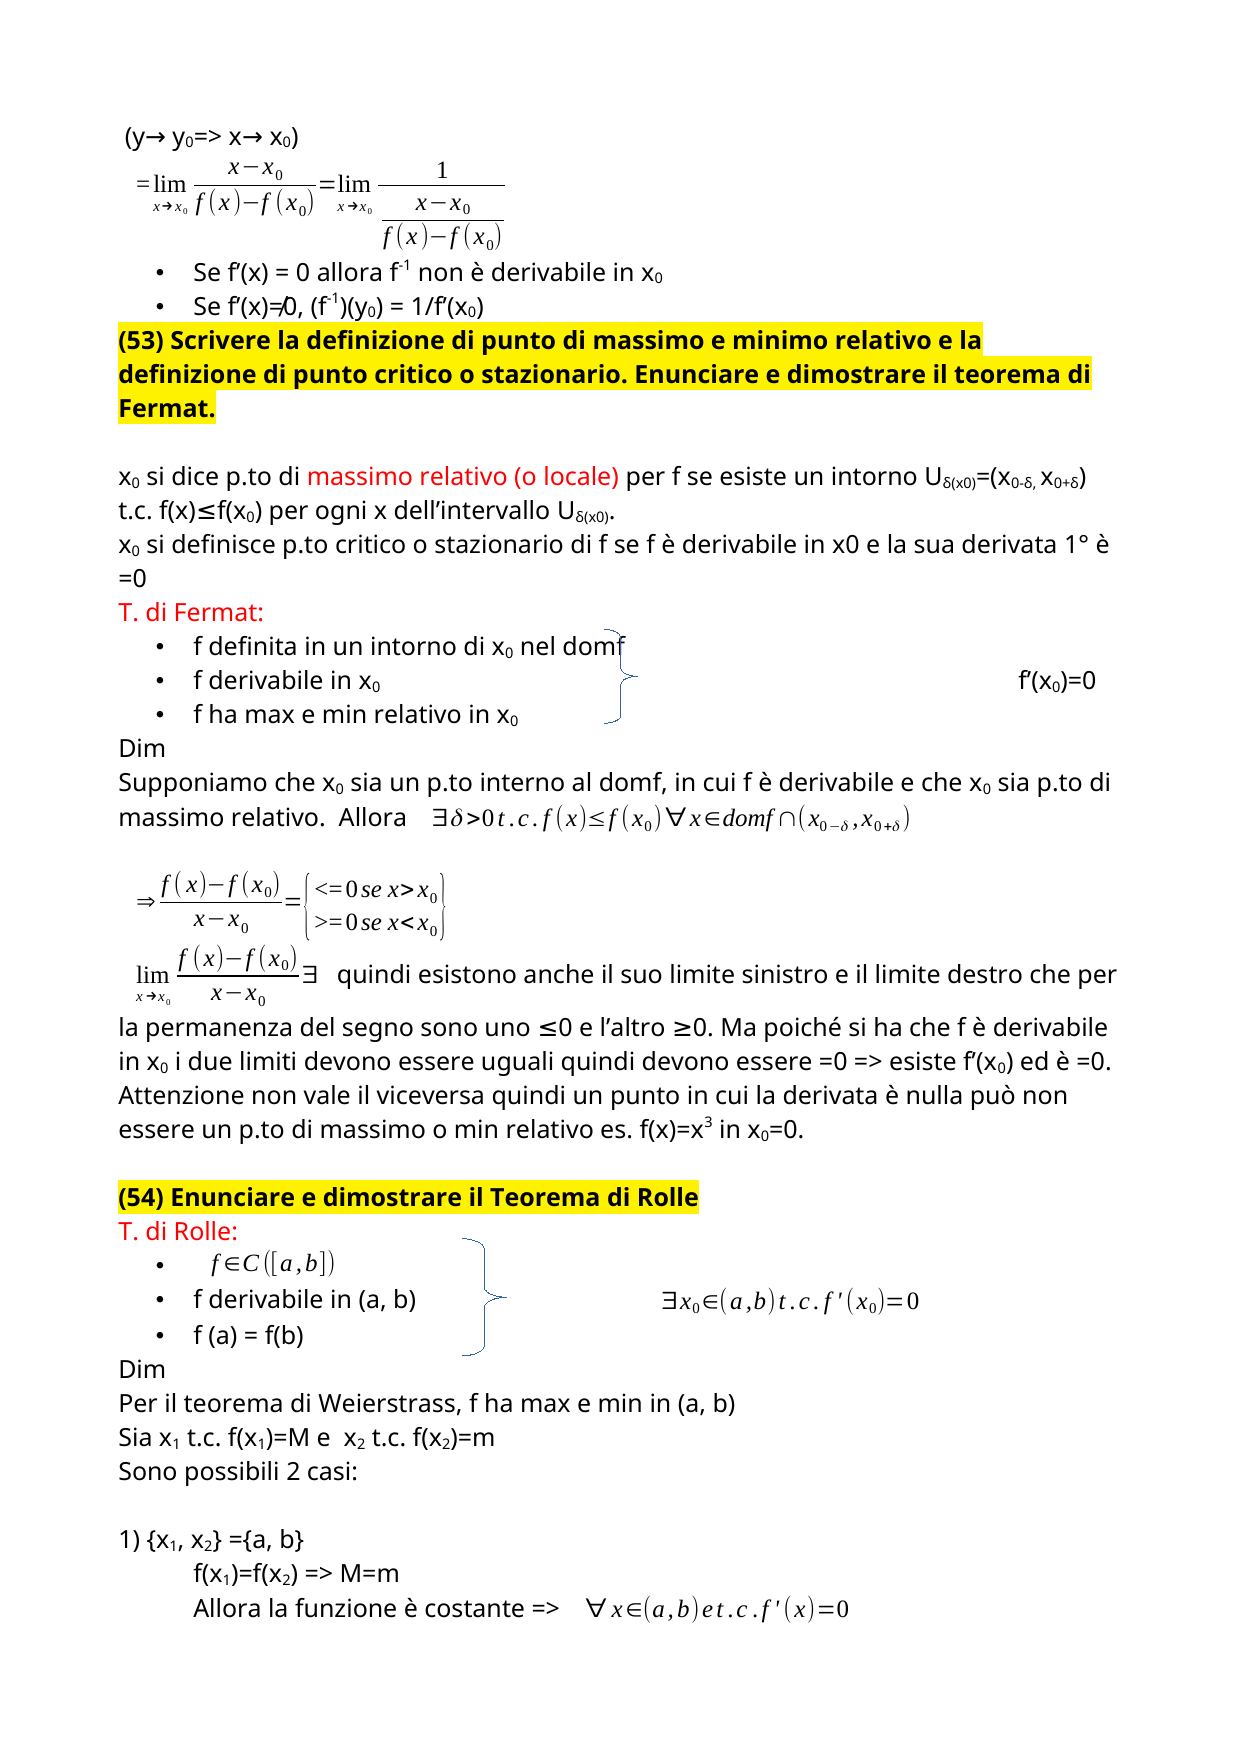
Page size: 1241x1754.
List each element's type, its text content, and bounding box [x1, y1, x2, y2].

list Se f’(x) = 0 allora f-1 non è derivabile in x0 [156, 254, 1122, 288]
list f derivabile in (a, b) [156, 1282, 1122, 1318]
text 1) {x1, x2} ={a, b} [118, 1522, 1122, 1556]
text (54) Enunciare e dimostrare il Teorema di Rolle [118, 1180, 1122, 1214]
list Se f’(x)≠0, (f-1)(y0) = 1/f’(x0) [156, 288, 1122, 322]
text quindi esistono anche il suo limite sinistro e il limite destro che per la permanenza del segno sono uno ≤0 e l’altro ≥0. Ma poiché si ha che f è derivabile in x0 i due limiti devono essere uguali quindi devono essere =0 => esiste f’(x0) ed è =0. [118, 942, 1122, 1077]
text Sia x1 t.c. f(x1)=M e x2 t.c. f(x2)=m [118, 1420, 1122, 1454]
text Sono possibili 2 casi: [118, 1454, 1122, 1488]
text Supponiamo che x0 sia un p.to interno al domf, in cui f è derivabile e che x0 sia p.to di massimo relativo. Allora [118, 765, 1122, 835]
text T. di Rolle: [118, 1214, 1122, 1248]
text x0 si dice p.to di massimo relativo (o locale) per f se esiste un intorno Uδ(x0)=(x0-δ, x0+δ) t.c. f(x)≤f(x0) per ogni x dell’intervallo Uδ(x0). [118, 458, 1122, 527]
text f(x1)=f(x2) => M=m [118, 1556, 1122, 1590]
text T. di Fermat: [118, 595, 1122, 629]
text x0 si definisce p.to critico o stazionario di f se f è derivabile in x0 e la sua derivata 1° è =0 [118, 527, 1122, 595]
text Dim [118, 1352, 1122, 1386]
text Dim [118, 731, 1122, 765]
text (53) Scrivere la definizione di punto di massimo e minimo relativo e la definizione di punto critico o stazionario. Enunciare e dimostrare il teorema di Fermat. [118, 322, 1122, 424]
list f derivabile in x0 f’(x0)=0 [156, 663, 1122, 697]
list f (a) = f(b) [156, 1318, 1122, 1352]
list f ha max e min relativo in x0 [156, 697, 1122, 731]
text Attenzione non vale il viceversa quindi un punto in cui la derivata è nulla può non essere un p.to di massimo o min relativo es. f(x)=x3 in x0=0. [118, 1077, 1122, 1146]
text (y→ y0=> x→ x0) [118, 118, 1122, 152]
list f definita in un intorno di x0 nel domf [156, 629, 1122, 663]
text Allora la funzione è costante => [118, 1590, 1122, 1624]
text Per il teorema di Weierstrass, f ha max e min in (a, b) [118, 1386, 1122, 1420]
